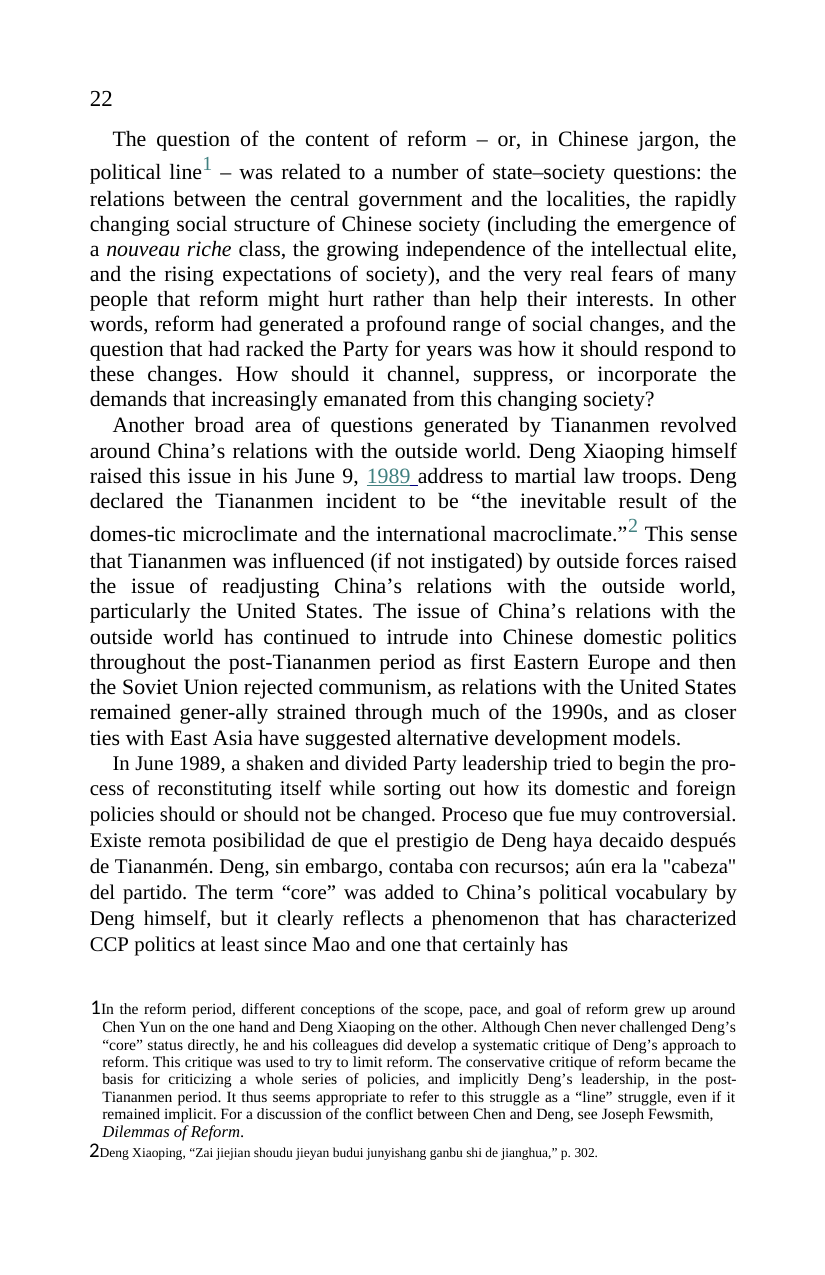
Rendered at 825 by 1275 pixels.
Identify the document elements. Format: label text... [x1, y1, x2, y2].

text Dilemmas of Reform. [102, 1123, 737, 1142]
text 22 [89, 84, 737, 111]
text The question of the content of reform – or, in Chinese jargon, the political line1 – was related to a number of state–society questions: the relations between the central government and the localities, the rapidly changing social structure of Chinese society (including the emergence of a nouveau riche class, the growing independence of the intellectual elite, and the rising expectations of society), and the very real fears of many people that reform might hurt rather than help their interests. In other words, reform had generated a profound range of social changes, and the question that had racked the Party for years was how it should respond to these changes. How should it channel, suppress, or incorporate the demands that increasingly emanated from this changing society? [89, 127, 737, 411]
text In June 1989, a shaken and divided Party leadership tried to begin the pro-cess of reconstituting itself while sorting out how its domestic and foreign policies should or should not be changed. Proceso que fue muy controversial. Existe remota posibilidad de que el prestigio de Deng haya decaido después de Tiananmén. Deng, sin embargo, contaba con recursos; aún era la "cabeza" del partido. The term “core” was added to China’s political vocabulary by Deng himself, but it clearly reflects a phenomenon that has characterized CCP politics at least since Mao and one that certainly has [89, 750, 737, 956]
list In the reform period, different conceptions of the scope, pace, and goal of reform grew up around Chen Yun on the one hand and Deng Xiaoping on the other. Although Chen never challenged Deng’s “core” status directly, he and his colleagues did develop a systematic critique of Deng’s approach to reform. This critique was used to try to limit reform. The conservative critique of reform became the basis for criticizing a whole series of policies, and implicitly Deng’s leadership, in the post-Tiananmen period. It thus seems appropriate to refer to this struggle as a “line” struggle, even if it remained implicit. For a discussion of the conflict between Chen and Deng, see Joseph Fewsmith, [90, 994, 737, 1123]
list Deng Xiaoping, “Zai jiejian shoudu jieyan budui junyishang ganbu shi de jianghua,” p. 302. [89, 1142, 737, 1162]
text Another broad area of questions generated by Tiananmen revolved around China’s relations with the outside world. Deng Xiaoping himself raised this issue in his June 9, 1989 address to martial law troops. Deng declared the Tiananmen incident to be “the inevitable result of the domes-tic microclimate and the international macroclimate.”2 This sense that Tiananmen was influenced (if not instigated) by outside forces raised the issue of readjusting China’s relations with the outside world, particularly the United States. The issue of China’s relations with the outside world has continued to intrude into Chinese domestic politics throughout the post-Tiananmen period as first Eastern Europe and then the Soviet Union rejected communism, as relations with the United States remained gener-ally strained through much of the 1990s, and as closer ties with East Asia have suggested alternative development models. [89, 412, 737, 750]
